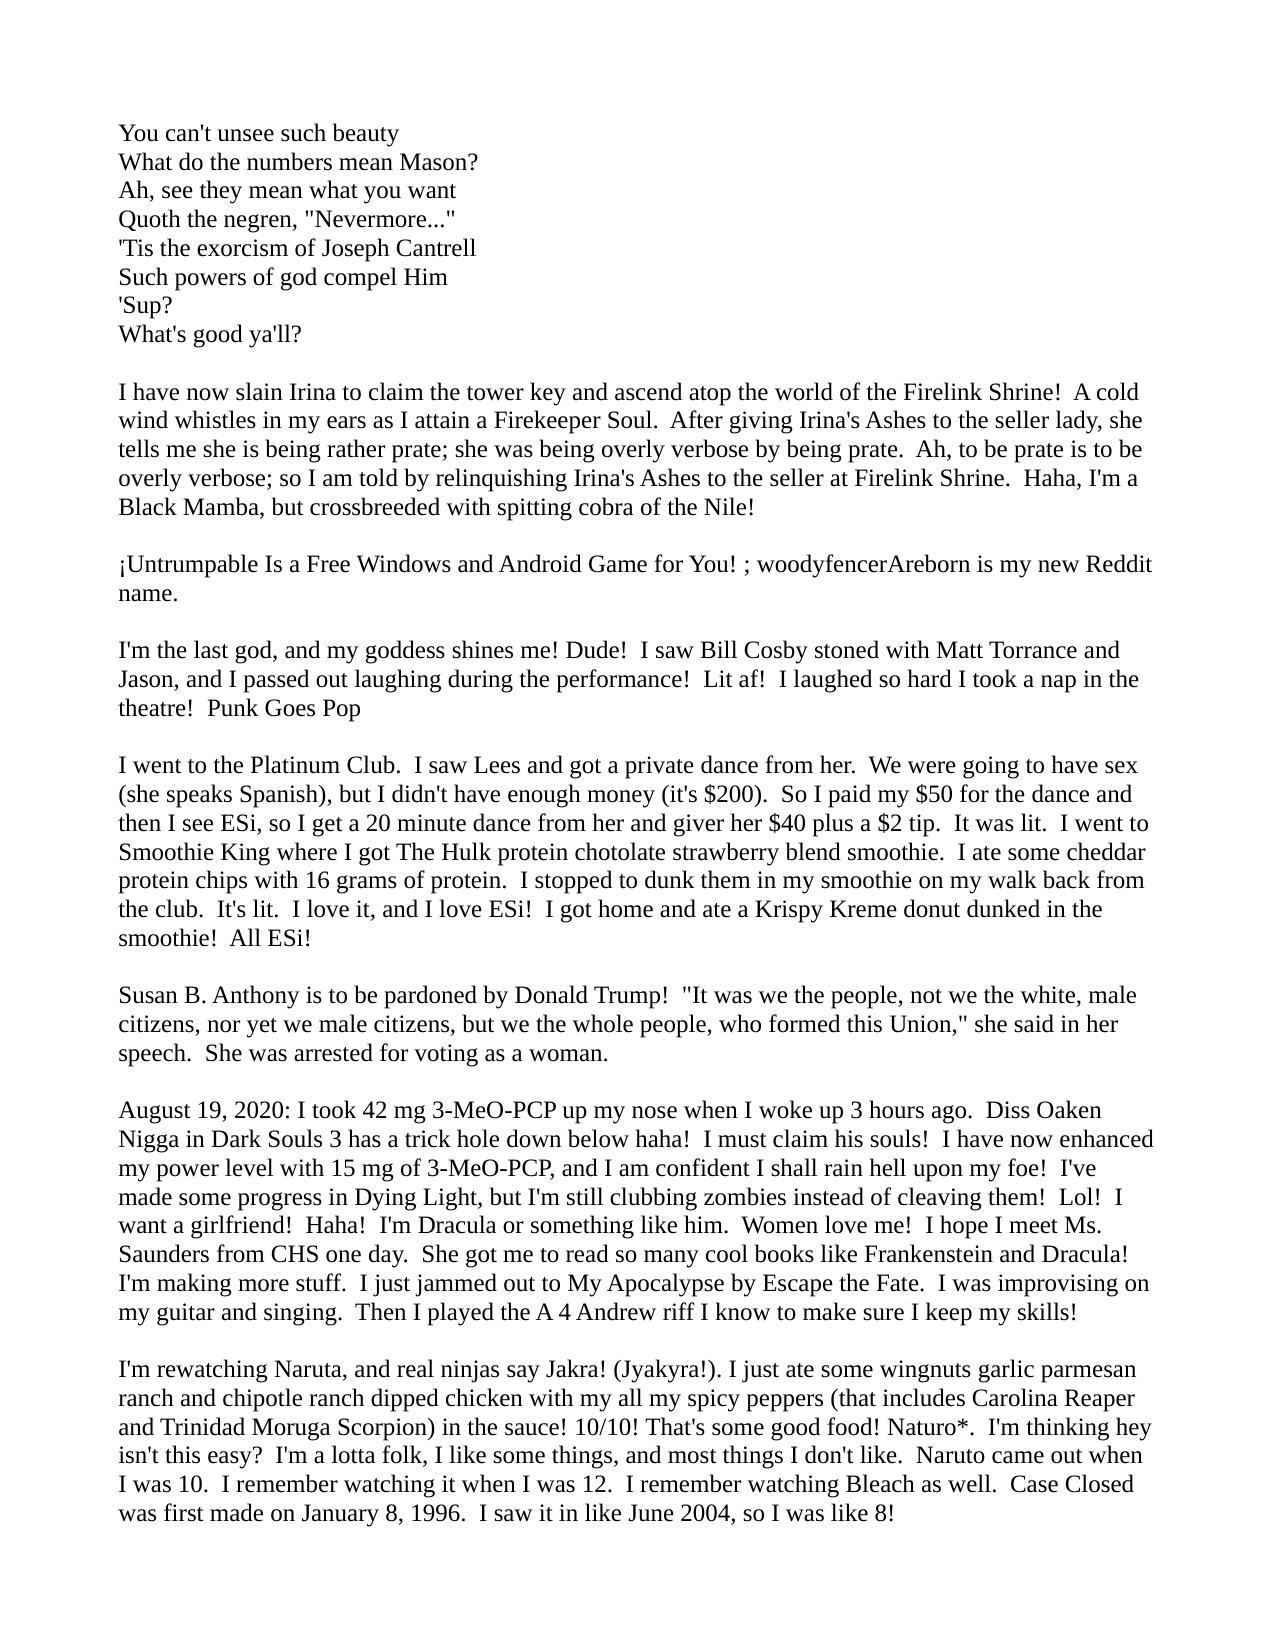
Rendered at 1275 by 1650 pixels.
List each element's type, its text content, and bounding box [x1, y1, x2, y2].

text What's good ya'll? [118, 319, 1157, 348]
text What do the numbers mean Mason? [118, 147, 1157, 176]
text Ah, see they mean what you want [118, 176, 1157, 204]
text Susan B. Anthony is to be pardoned by Donald Trump! "It was we the people, not we the white, male citizens, nor yet we male citizens, but we the whole people, who formed this Union," she said in her speech. She was arrested for voting as a woman. [118, 981, 1157, 1067]
text 'Tis the exorcism of Joseph Cantrell [118, 233, 1157, 262]
text Quoth the negren, "Nevermore..." [118, 204, 1157, 233]
text August 19, 2020: I took 42 mg 3-MeO-PCP up my nose when I woke up 3 hours ago. Diss Oaken Nigga in Dark Souls 3 has a trick hole down below haha! I must claim his souls! I have now enhanced my power level with 15 mg of 3-MeO-PCP, and I am confident I shall rain hell upon my foe! I've made some progress in Dying Light, but I'm still clubbing zombies instead of cleaving them! Lol! I want a girlfriend! Haha! I'm Dracula or something like him. Women love me! I hope I meet Ms. Saunders from CHS one day. She got me to read so many cool books like Frankenstein and Dracula! I'm making more stuff. I just jammed out to My Apocalypse by Escape the Fate. I was improvising on my guitar and singing. Then I played the A 4 Andrew riff I know to make sure I keep my skills! [118, 1096, 1157, 1326]
text ¡Untrumpable Is a Free Windows and Android Game for You! ; woodyfencerAreborn is my new Reddit name. [118, 549, 1157, 607]
text I'm the last god, and my goddess shines me! Dude! I saw Bill Cosby stoned with Matt Torrance and Jason, and I passed out laughing during the performance! Lit af! I laughed so hard I took a nap in the theatre! Punk Goes Pop [118, 636, 1157, 722]
text I have now slain Irina to claim the tower key and ascend atop the world of the Firelink Shrine! A cold wind whistles in my ears as I attain a Firekeeper Soul. After giving Irina's Ashes to the seller lady, she tells me she is being rather prate; she was being overly verbose by being prate. Ah, to be prate is to be overly verbose; so I am told by relinquishing Irina's Ashes to the seller at Firelink Shrine. Haha, I'm a Black Mamba, but crossbreeded with spitting cobra of the Nile! [118, 377, 1157, 521]
text I went to the Platinum Club. I saw Lees and got a private dance from her. We were going to have sex (she speaks Spanish), but I didn't have enough money (it's $200). So I paid my $50 for the dance and then I see ESi, so I get a 20 minute dance from her and giver her $40 plus a $2 tip. It was lit. I went to Smoothie King where I got The Hulk protein chotolate strawberry blend smoothie. I ate some cheddar protein chips with 16 grams of protein. I stopped to dunk them in my smoothie on my walk back from the club. It's lit. I love it, and I love ESi! I got home and ate a Krispy Kreme donut dunked in the smoothie! All ESi! [118, 751, 1157, 952]
text 'Sup? [118, 291, 1157, 319]
text I'm rewatching Naruta, and real ninjas say Jakra! (Jyakyra!). I just ate some wingnuts garlic parmesan ranch and chipotle ranch dipped chicken with my all my spicy peppers (that includes Carolina Reaper and Trinidad Moruga Scorpion) in the sauce! 10/10! That's some good food! Naturo*. I'm thinking hey isn't this easy? I'm a lotta folk, I like some things, and most things I don't like. Naruto came out when I was 10. I remember watching it when I was 12. I remember watching Bleach as well. Case Closed was first made on January 8, 1996. I saw it in like June 2004, so I was like 8! [118, 1354, 1157, 1527]
text You can't unsee such beauty [118, 118, 1157, 147]
text Such powers of god compel Him [118, 262, 1157, 291]
